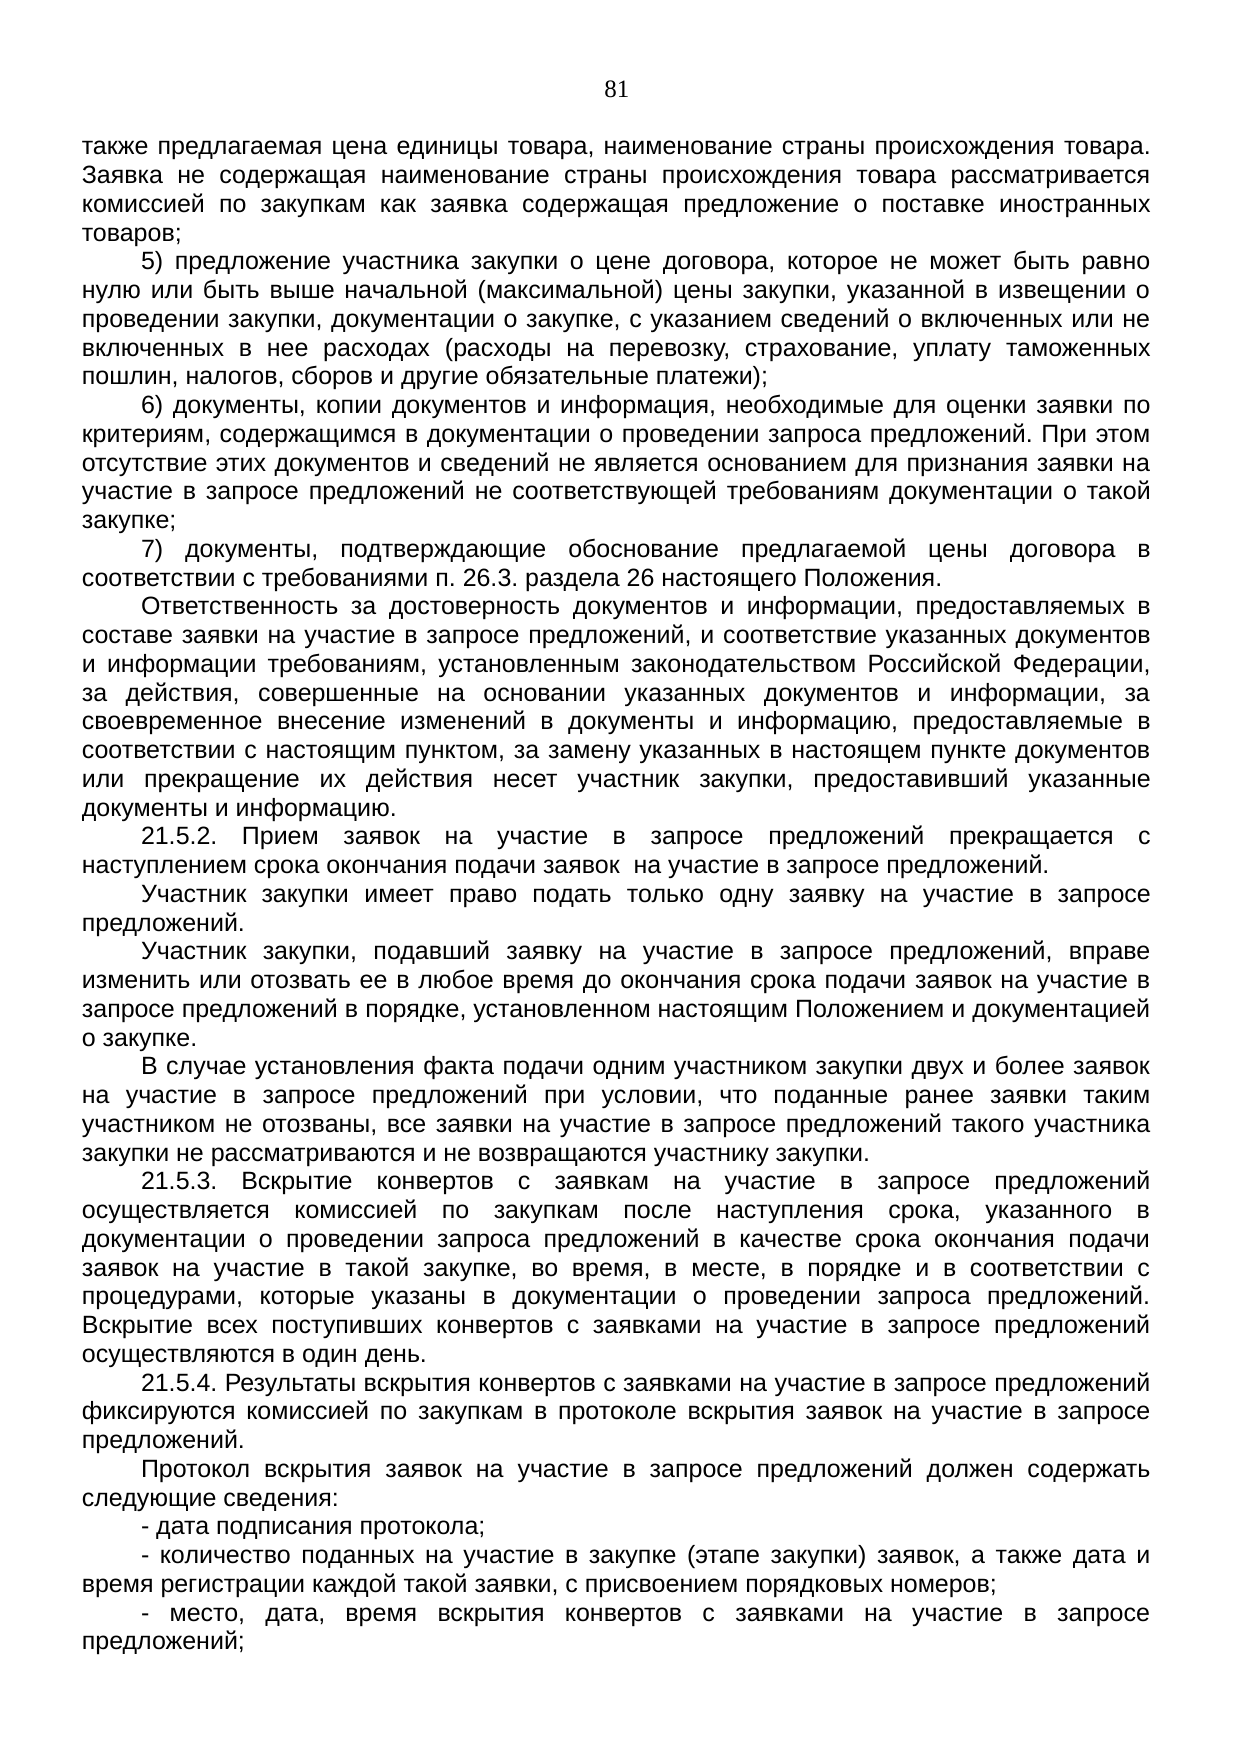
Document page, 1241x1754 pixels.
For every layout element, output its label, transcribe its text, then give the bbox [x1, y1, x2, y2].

text - дата подписания протокола; [82, 1511, 1152, 1540]
text 6) документы, копии документов и информация, необходимые для оценки заявки по критериям, содержащимся в документации о проведении запроса предложений. При этом отсутствие этих документов и сведений не является основанием для признания заявки на участие в запросе предложений не соответствующей требованиям документации о такой закупке; [82, 390, 1152, 534]
text Участник закупки имеет право подать только одну заявку на участие в запросе предложений. [82, 879, 1152, 936]
text Протокол вскрытия заявок на участие в запросе предложений должен содержать следующие сведения: [82, 1454, 1152, 1511]
text 21.5.3. Вскрытие конвертов с заявкам на участие в запросе предложений осуществляется комиссией по закупкам после наступления срока, указанного в документации о проведении запроса предложений в качестве срока окончания подачи заявок на участие в такой закупке, во время, в месте, в порядке и в соответствии с процедурами, которые указаны в документации о проведении запроса предложений. Вскрытие всех поступивших конвертов с заявками на участие в запросе предложений осуществляются в один день. [82, 1166, 1152, 1367]
text В случае установления факта подачи одним участником закупки двух и более заявок на участие в запросе предложений при условии, что поданные ранее заявки таким участником не отозваны, все заявки на участие в запросе предложений такого участника закупки не рассматриваются и не возвращаются участнику закупки. [82, 1051, 1152, 1166]
text - количество поданных на участие в закупке (этапе закупки) заявок, а также дата и время регистрации каждой такой заявки, с присвоением порядковых номеров; [82, 1540, 1152, 1597]
text Ответственность за достоверность документов и информации, предоставляемых в составе заявки на участие в запросе предложений, и соответствие указанных документов и информации требованиям, установленным законодательством Российской Федерации, за действия, совершенные на основании указанных документов и информации, за своевременное внесение изменений в документы и информацию, предоставляемые в соответствии с настоящим пунктом, за замену указанных в настоящем пункте документов или прекращение их действия несет участник закупки, предоставивший указанные документы и информацию. [82, 591, 1152, 821]
text также предлагаемая цена единицы товара, наименование страны происхождения товара. Заявка не содержащая наименование страны происхождения товара рассматривается комиссией по закупкам как заявка содержащая предложение о поставке иностранных товаров; [82, 131, 1152, 246]
text 5) предложение участника закупки о цене договора, которое не может быть равно нулю или быть выше начальной (максимальной) цены закупки, указанной в извещении о проведении закупки, документации о закупке, с указанием сведений о включенных или не включенных в нее расходах (расходы на перевозку, страхование, уплату таможенных пошлин, налогов, сборов и другие обязательные платежи); [82, 246, 1152, 390]
text 7) документы, подтверждающие обоснование предлагаемой цены договора в соответствии с требованиями п. 26.3. раздела 26 настоящего Положения. [82, 534, 1152, 591]
text - место, дата, время вскрытия конвертов с заявками на участие в запросе предложений; [82, 1597, 1152, 1655]
text 21.5.2. Прием заявок на участие в запросе предложений прекращается с наступлением срока окончания подачи заявок на участие в запросе предложений. [82, 821, 1152, 879]
text Участник закупки, подавший заявку на участие в запросе предложений, вправе изменить или отозвать ее в любое время до окончания срока подачи заявок на участие в запросе предложений в порядке, установленном настоящим Положением и документацией о закупке. [82, 936, 1152, 1051]
text 21.5.4. Результаты вскрытия конвертов с заявками на участие в запросе предложений фиксируются комиссией по закупкам в протоколе вскрытия заявок на участие в запросе предложений. [82, 1367, 1152, 1454]
